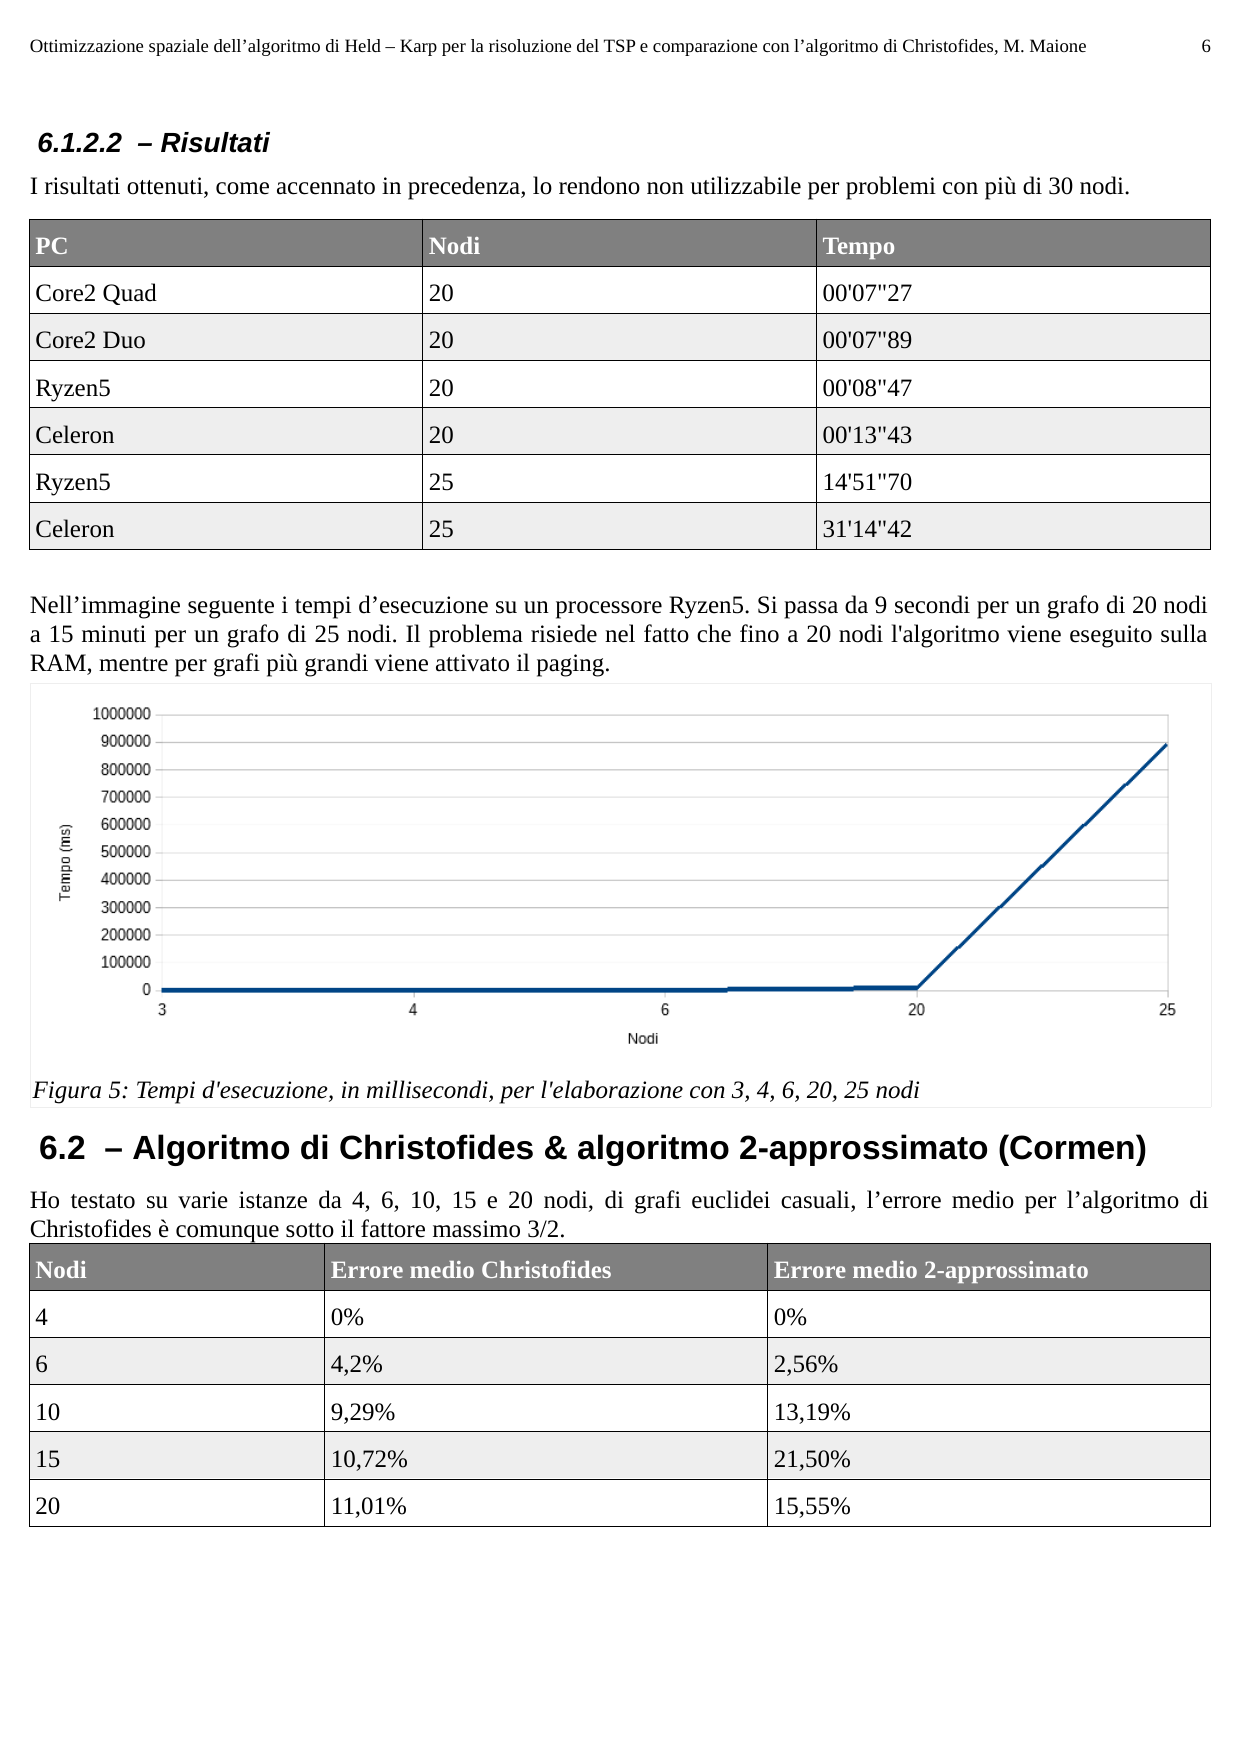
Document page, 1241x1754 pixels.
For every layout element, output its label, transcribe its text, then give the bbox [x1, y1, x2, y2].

table_cell 20 [423, 408, 816, 454]
table_cell 00'13"43 [817, 408, 1210, 454]
table_cell 4 [30, 1291, 324, 1337]
table_cell 20 [423, 267, 816, 313]
table_cell Ryzen5 [30, 361, 422, 407]
table_header PC [30, 220, 422, 266]
table_cell Celeron [30, 503, 422, 549]
table_cell 00'07"27 [817, 267, 1210, 313]
table_header Errore medio Christofides [325, 1244, 767, 1290]
table_cell 25 [423, 455, 816, 502]
text Ho testato su varie istanze da 4, 6, 10, 15 e 20 nodi, di grafi euclidei casuali, l’errore medio per l’algoritmo di Christofides è comunque sotto il fattore massimo 3/2. [29, 1185, 1211, 1242]
table_header Nodi [423, 220, 816, 266]
table_cell 15 [30, 1432, 324, 1478]
table_cell 10,72% [325, 1432, 767, 1478]
table_cell 14'51"70 [817, 455, 1210, 502]
table_cell 6 [30, 1338, 324, 1384]
table_header Tempo [817, 220, 1210, 266]
table_cell 00'08"47 [817, 361, 1210, 407]
picture [32, 698, 1208, 1070]
subtitle Risultati [29, 126, 1211, 158]
text I risultati ottenuti, come accennato in precedenza, lo rendono non utilizzabile per problemi con più di 30 nodi. [29, 171, 1211, 199]
table_cell Ryzen5 [30, 455, 422, 502]
table_cell 20 [423, 361, 816, 407]
table_cell 9,29% [325, 1385, 767, 1431]
text Figura 5: Tempi d'esecuzione, in millisecondi, per l'elaborazione con 3, 4, 6, 20, 25 nodi [32, 1070, 1208, 1104]
table_cell 4,2% [325, 1338, 767, 1384]
text Nell’immagine seguente i tempi d’esecuzione su un processore Ryzen5. Si passa da 9 secondi per un grafo di 20 nodi a 15 minuti per un grafo di 25 nodi. Il problema risiede nel fatto che fino a 20 nodi l'algoritmo viene eseguito sulla RAM, mentre per grafi più grandi viene attivato il paging. [29, 590, 1211, 677]
table_cell 0% [325, 1291, 767, 1337]
table_cell 20 [423, 314, 816, 360]
table_cell 20 [30, 1480, 324, 1526]
subtitle Algoritmo di Christofides & algoritmo 2-approssimato (Cormen) [29, 1128, 1211, 1167]
table_cell Celeron [30, 408, 422, 454]
table_cell 11,01% [325, 1480, 767, 1526]
table_cell Core2 Duo [30, 314, 422, 360]
table_header Errore medio 2-approssimato [768, 1244, 1210, 1290]
table_cell 10 [30, 1385, 324, 1431]
table_cell 31'14"42 [817, 503, 1210, 549]
table_cell 0% [768, 1291, 1210, 1337]
table_cell 21,50% [768, 1432, 1210, 1478]
table_cell 00'07"89 [817, 314, 1210, 360]
table_cell 2,56% [768, 1338, 1210, 1384]
table_cell Core2 Quad [30, 267, 422, 313]
table_header Nodi [30, 1244, 324, 1290]
table_cell 15,55% [768, 1480, 1210, 1526]
table_cell 13,19% [768, 1385, 1210, 1431]
table_cell 25 [423, 503, 816, 549]
